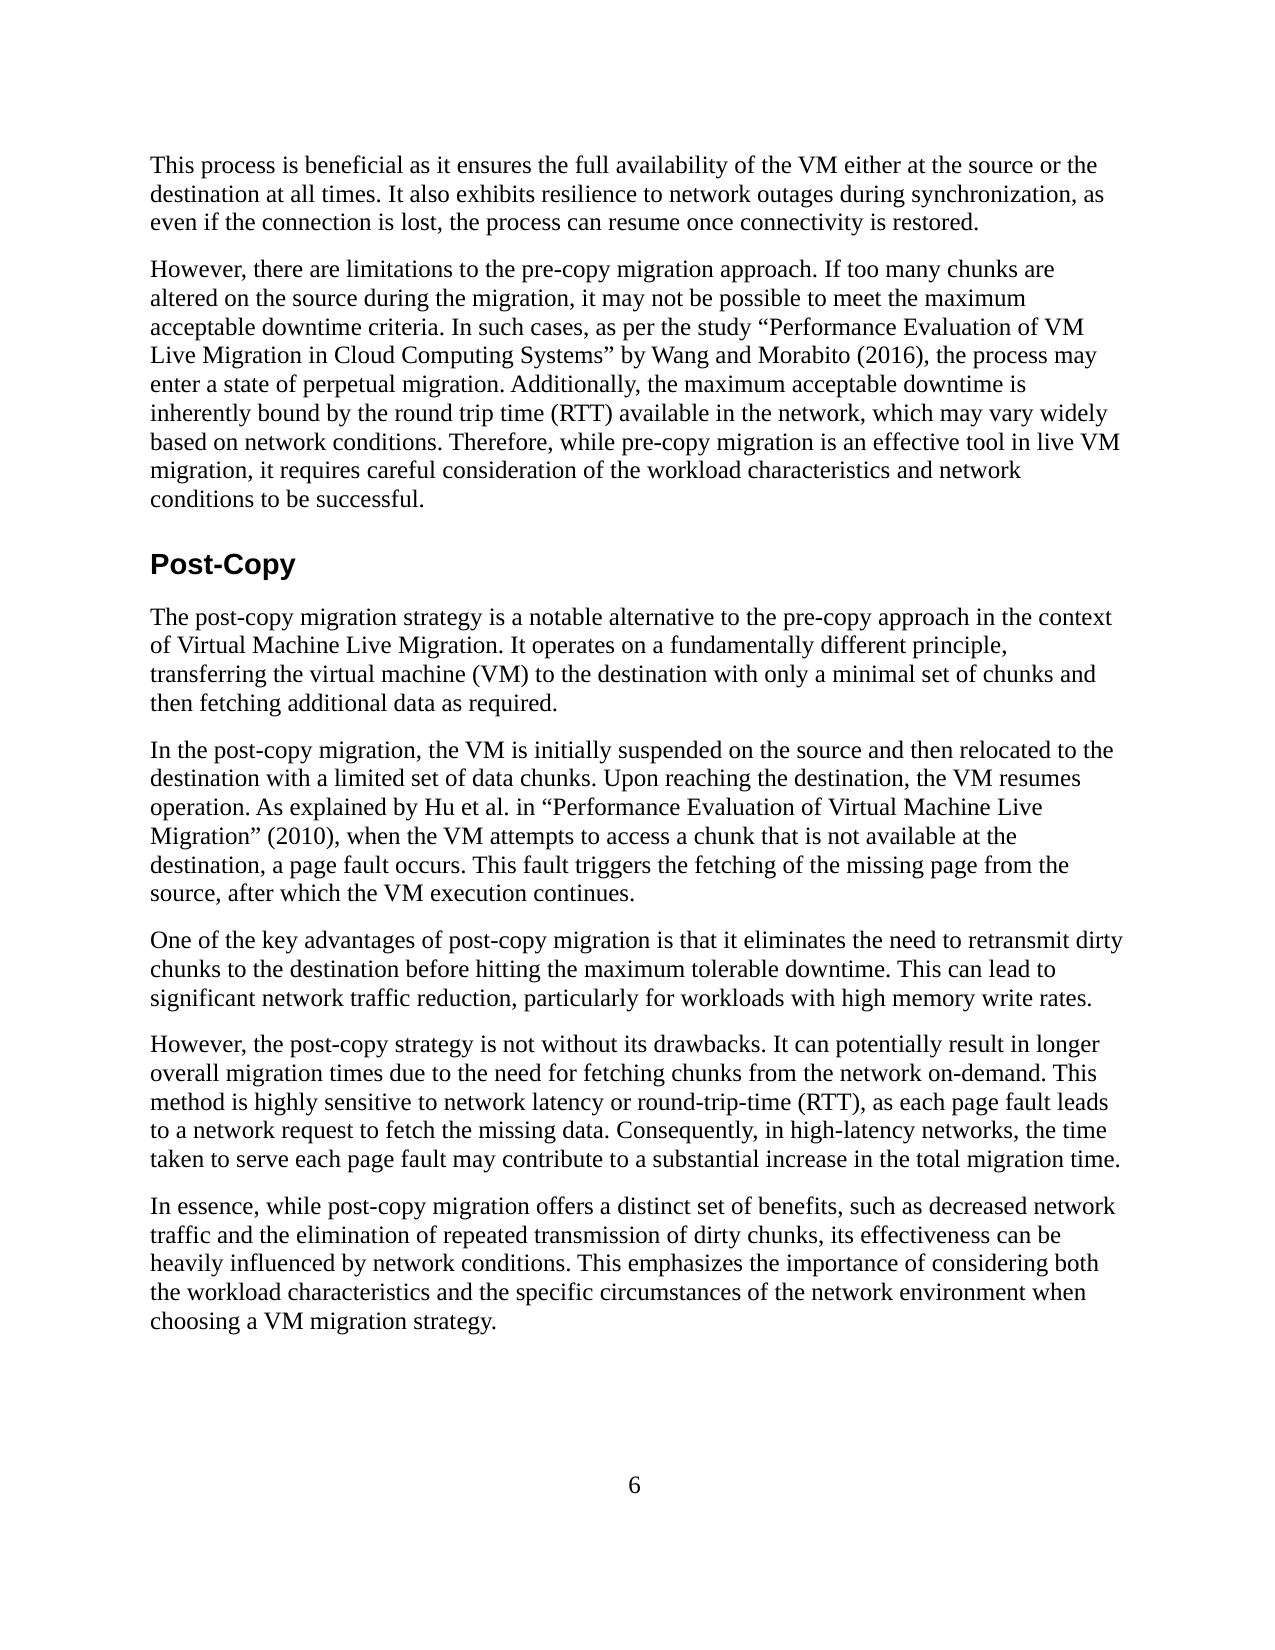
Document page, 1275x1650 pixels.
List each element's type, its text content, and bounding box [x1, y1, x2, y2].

text However, there are limitations to the pre-copy migration approach. If too many chunks are altered on the source during the migration, it may not be possible to meet the maximum acceptable downtime criteria. In such cases, as per the study “Performance Evaluation of VM Live Migration in Cloud Computing Systems” by Wang and Morabito (2016), the process may enter a state of perpetual migration. Additionally, the maximum acceptable downtime is inherently bound by the round trip time (RTT) available in the network, which may vary widely based on network conditions. Therefore, while pre-copy migration is an effective tool in live VM migration, it requires careful consideration of the workload characteristics and network conditions to be successful. [150, 254, 1125, 513]
text One of the key advantages of post-copy migration is that it eliminates the need to retransmit dirty chunks to the destination before hitting the maximum tolerable downtime. This can lead to significant network traffic reduction, particularly for workloads with high memory write rates. [150, 925, 1125, 1011]
text In essence, while post-copy migration offers a distinct set of benefits, such as decreased network traffic and the elimination of repeated transmission of dirty chunks, its effectiveness can be heavily influenced by network conditions. This emphasizes the importance of considering both the workload characteristics and the specific circumstances of the network environment when choosing a VM migration strategy. [150, 1191, 1125, 1335]
subtitle Post-Copy [150, 547, 1125, 580]
text The post-copy migration strategy is a notable alternative to the pre-copy approach in the context of Virtual Machine Live Migration. It operates on a fundamentally different principle, transferring the virtual machine (VM) to the destination with only a minimal set of chunks and then fetching additional data as required. [150, 602, 1125, 717]
text In the post-copy migration, the VM is initially suspended on the source and then relocated to the destination with a limited set of data chunks. Upon reaching the destination, the VM resumes operation. As explained by Hu et al. in “Performance Evaluation of Virtual Machine Live Migration” (2010), when the VM attempts to access a chunk that is not available at the destination, a page fault occurs. This fault triggers the fetching of the missing page from the source, after which the VM execution continues. [150, 735, 1125, 907]
text This process is beneficial as it ensures the full availability of the VM either at the source or the destination at all times. It also exhibits resilience to network outages during synchronization, as even if the connection is lost, the process can resume once connectivity is restored. [150, 150, 1125, 236]
text However, the post-copy strategy is not without its drawbacks. It can potentially result in longer overall migration times due to the need for fetching chunks from the network on-demand. This method is highly sensitive to network latency or round-trip-time (RTT), as each page fault leads to a network request to fetch the missing data. Consequently, in high-latency networks, the time taken to serve each page fault may contribute to a substantial increase in the total migration time. [150, 1029, 1125, 1173]
